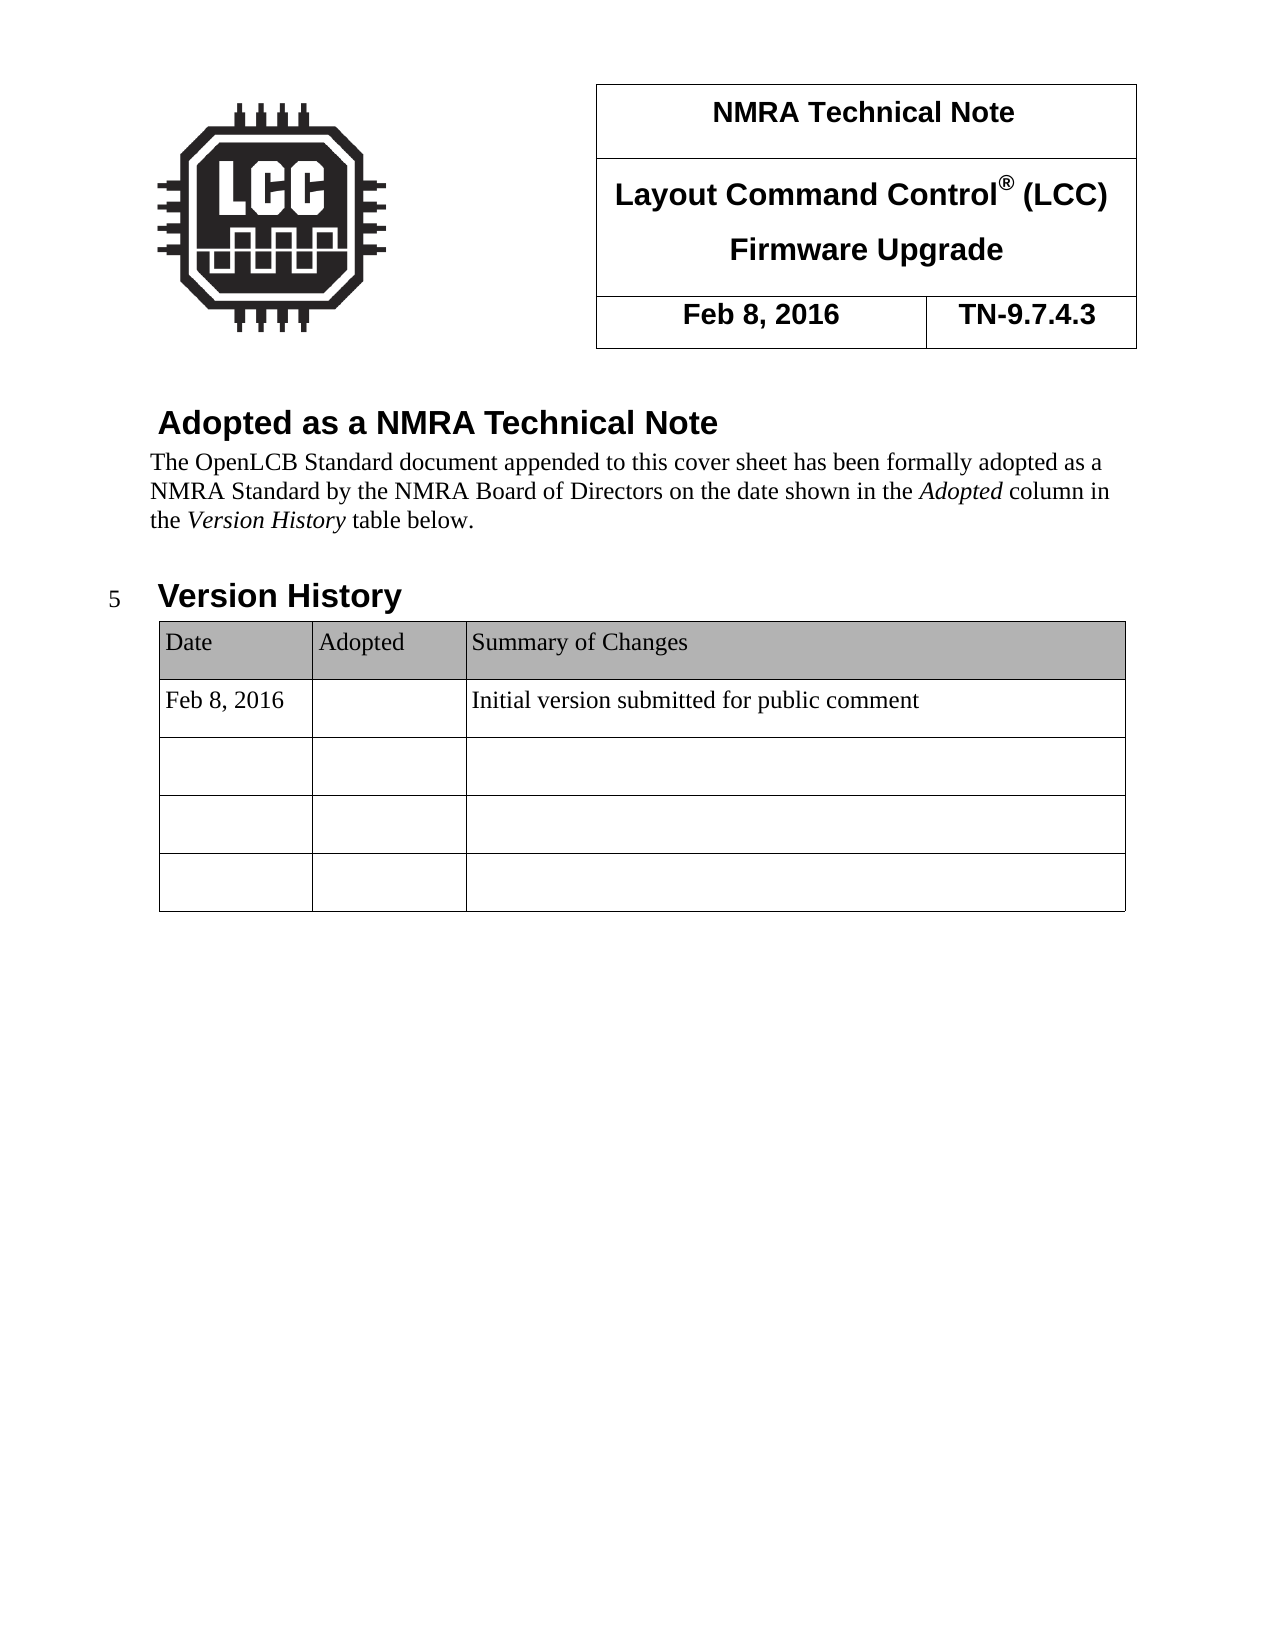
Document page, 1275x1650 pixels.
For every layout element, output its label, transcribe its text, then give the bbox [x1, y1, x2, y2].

table_cell [467, 854, 1125, 911]
table_cell [313, 680, 466, 737]
table_cell [160, 738, 312, 795]
table_header Adopted [313, 622, 466, 679]
subtitle Version History [112, 576, 1125, 615]
table_cell [467, 738, 1125, 795]
text The OpenLCB Standard document appended to this cover sheet has been formally adopted as a NMRA Standard by the NMRA Board of Directors on the date shown in the Adopted column in the Version History table below. [150, 447, 1125, 534]
table_cell [160, 854, 312, 911]
table_cell [160, 796, 312, 853]
table_header Summary of Changes [467, 622, 1125, 679]
picture [138, 83, 408, 349]
subtitle Adopted as a NMRA Technical Note [112, 403, 1125, 441]
table_cell [313, 854, 466, 911]
table_cell [313, 796, 466, 853]
table_cell Initial version submitted for public comment [467, 680, 1125, 737]
table_cell [313, 738, 466, 795]
table_cell [467, 796, 1125, 853]
table_cell Feb 8, 2016 [160, 680, 312, 737]
table_header Date [160, 622, 312, 679]
